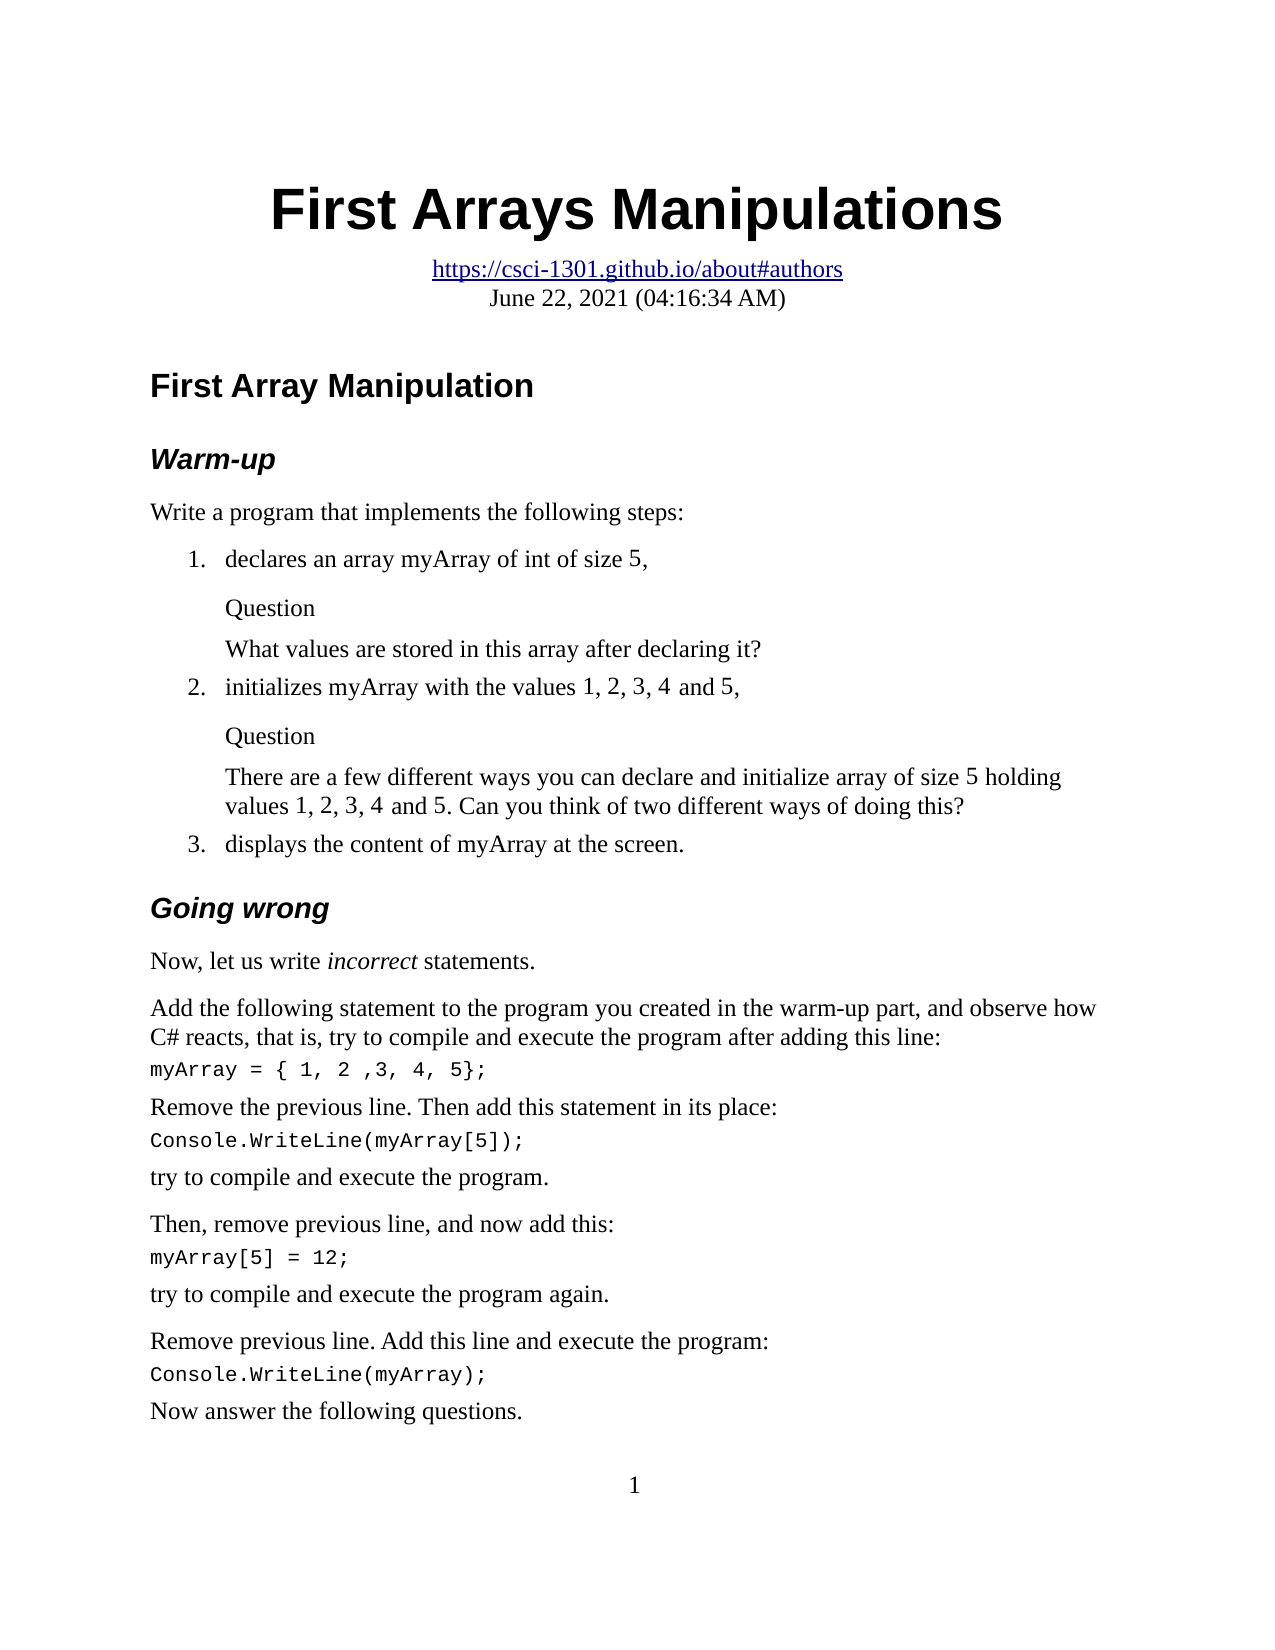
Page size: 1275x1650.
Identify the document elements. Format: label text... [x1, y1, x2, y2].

list Question [187, 593, 1125, 622]
text try to compile and execute the program. [150, 1162, 1125, 1191]
text myArray[5] = 12; [150, 1247, 1125, 1270]
list What values are stored in this array after declaring it? [187, 634, 1125, 663]
subtitle Warm-up [150, 442, 1125, 476]
text Then, remove previous line, and now add this: [150, 1209, 1125, 1238]
list displays the content of myArray at the screen. [187, 829, 1125, 857]
text Now answer the following questions. [150, 1396, 1125, 1425]
text Remove previous line. Add this line and execute the program: [150, 1326, 1125, 1355]
list declares an array myArray of int of size , [187, 544, 1125, 572]
title First Arrays Manipulations [150, 175, 1125, 242]
list Question [187, 721, 1125, 750]
text myArray = { 1, 2 ,3, 4, 5}; [150, 1059, 1125, 1083]
list initializes myArray with the values , , , and , [187, 672, 1125, 701]
text Remove the previous line. Then add this statement in its place: [150, 1092, 1125, 1121]
text https://csci-1301.github.io/about#authors [150, 254, 1125, 283]
subtitle First Array Manipulation [150, 366, 1125, 404]
text Now, let us write incorrect statements. [150, 946, 1125, 975]
list There are a few different ways you can declare and initialize array of size holding values , , , and . Can you think of two different ways of doing this? [187, 762, 1125, 820]
text June 22, 2021 (04:16:34 AM) [150, 283, 1125, 312]
text Write a program that implements the following steps: [150, 497, 1125, 526]
text try to compile and execute the program again. [150, 1279, 1125, 1308]
text Console.WriteLine(myArray); [150, 1364, 1125, 1387]
text Console.WriteLine(myArray[5]); [150, 1130, 1125, 1153]
text Add the following statement to the program you created in the warm-up part, and observe how C# reacts, that is, try to compile and execute the program after adding this line: [150, 993, 1125, 1051]
subtitle Going wrong [150, 891, 1125, 925]
